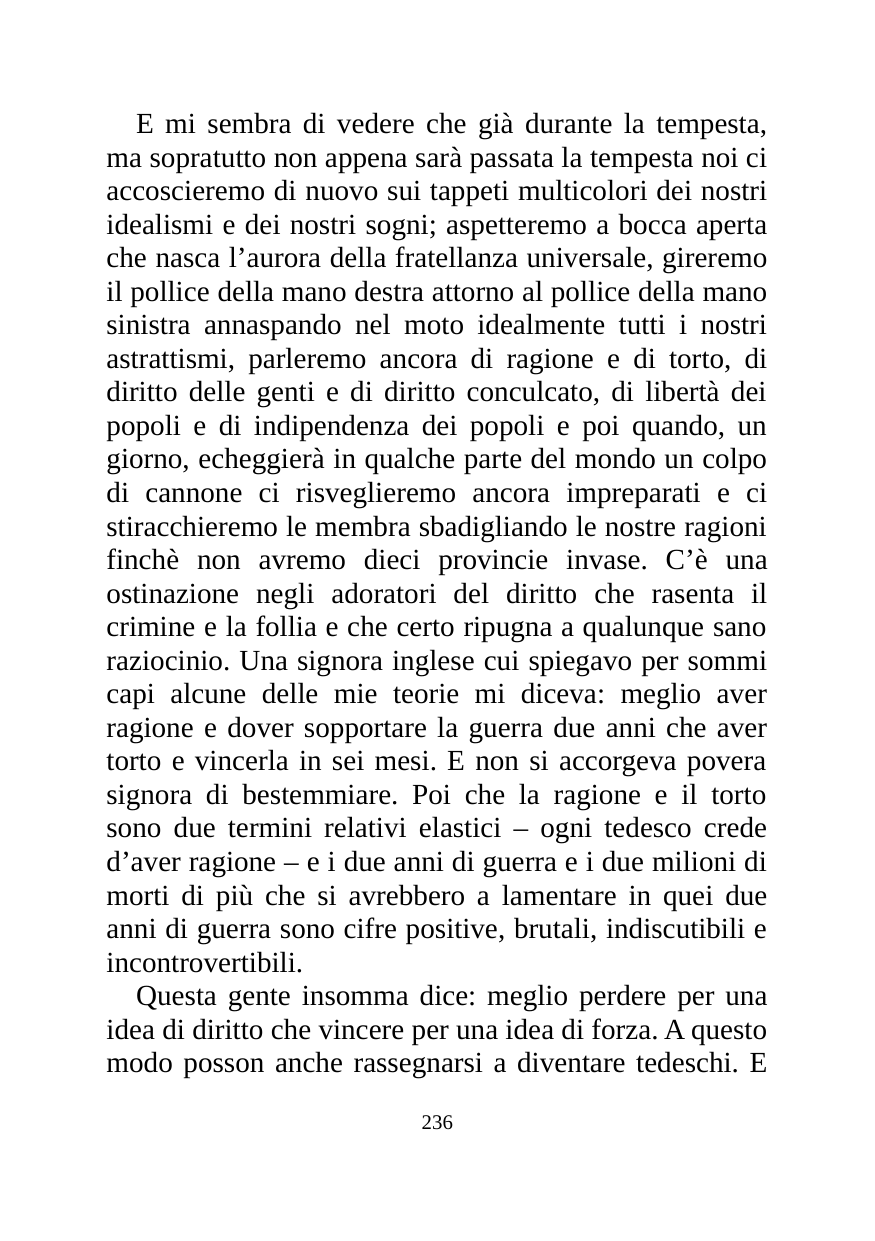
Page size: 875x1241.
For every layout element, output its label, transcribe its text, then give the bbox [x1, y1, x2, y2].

text Questa gente insomma dice: meglio perdere per una idea di diritto che vincere per una idea di forza. A questo modo posson anche rassegnarsi a diventare tedeschi. E [106, 978, 768, 1079]
text E mi sembra di vedere che già durante la tempesta, ma sopratutto non appena sarà passata la tempesta noi ci accoscieremo di nuovo sui tappeti multicolori dei nostri idealismi e dei nostri sogni; aspetteremo a bocca aperta che nasca l’aurora della fratellanza universale, gireremo il pollice della mano destra attorno al pollice della mano sinistra annaspando nel moto idealmente tutti i nostri astrattismi, parleremo ancora di ragione e di torto, di diritto delle genti e di diritto conculcato, di libertà dei popoli e di indipendenza dei popoli e poi quando, un giorno, echeggierà in qualche parte del mondo un colpo di cannone ci risveglieremo ancora impreparati e ci stiracchieremo le membra sbadigliando le nostre ragioni finchè non avremo dieci provincie invase. C’è una ostinazione negli adoratori del diritto che rasenta il crimine e la follia e che certo ripugna a qualunque sano raziocinio. Una signora inglese cui spiegavo per sommi capi alcune delle mie teorie mi diceva: meglio aver ragione e dover sopportare la guerra due anni che aver torto e vincerla in sei mesi. E non si accorgeva povera signora di bestemmiare. Poi che la ragione e il torto sono due termini relativi elastici – ogni tedesco crede d’aver ragione – e i due anni di guerra e i due milioni di morti di più che si avrebbero a lamentare in quei due anni di guerra sono cifre positive, brutali, indiscutibili e incontrovertibili. [106, 106, 768, 978]
